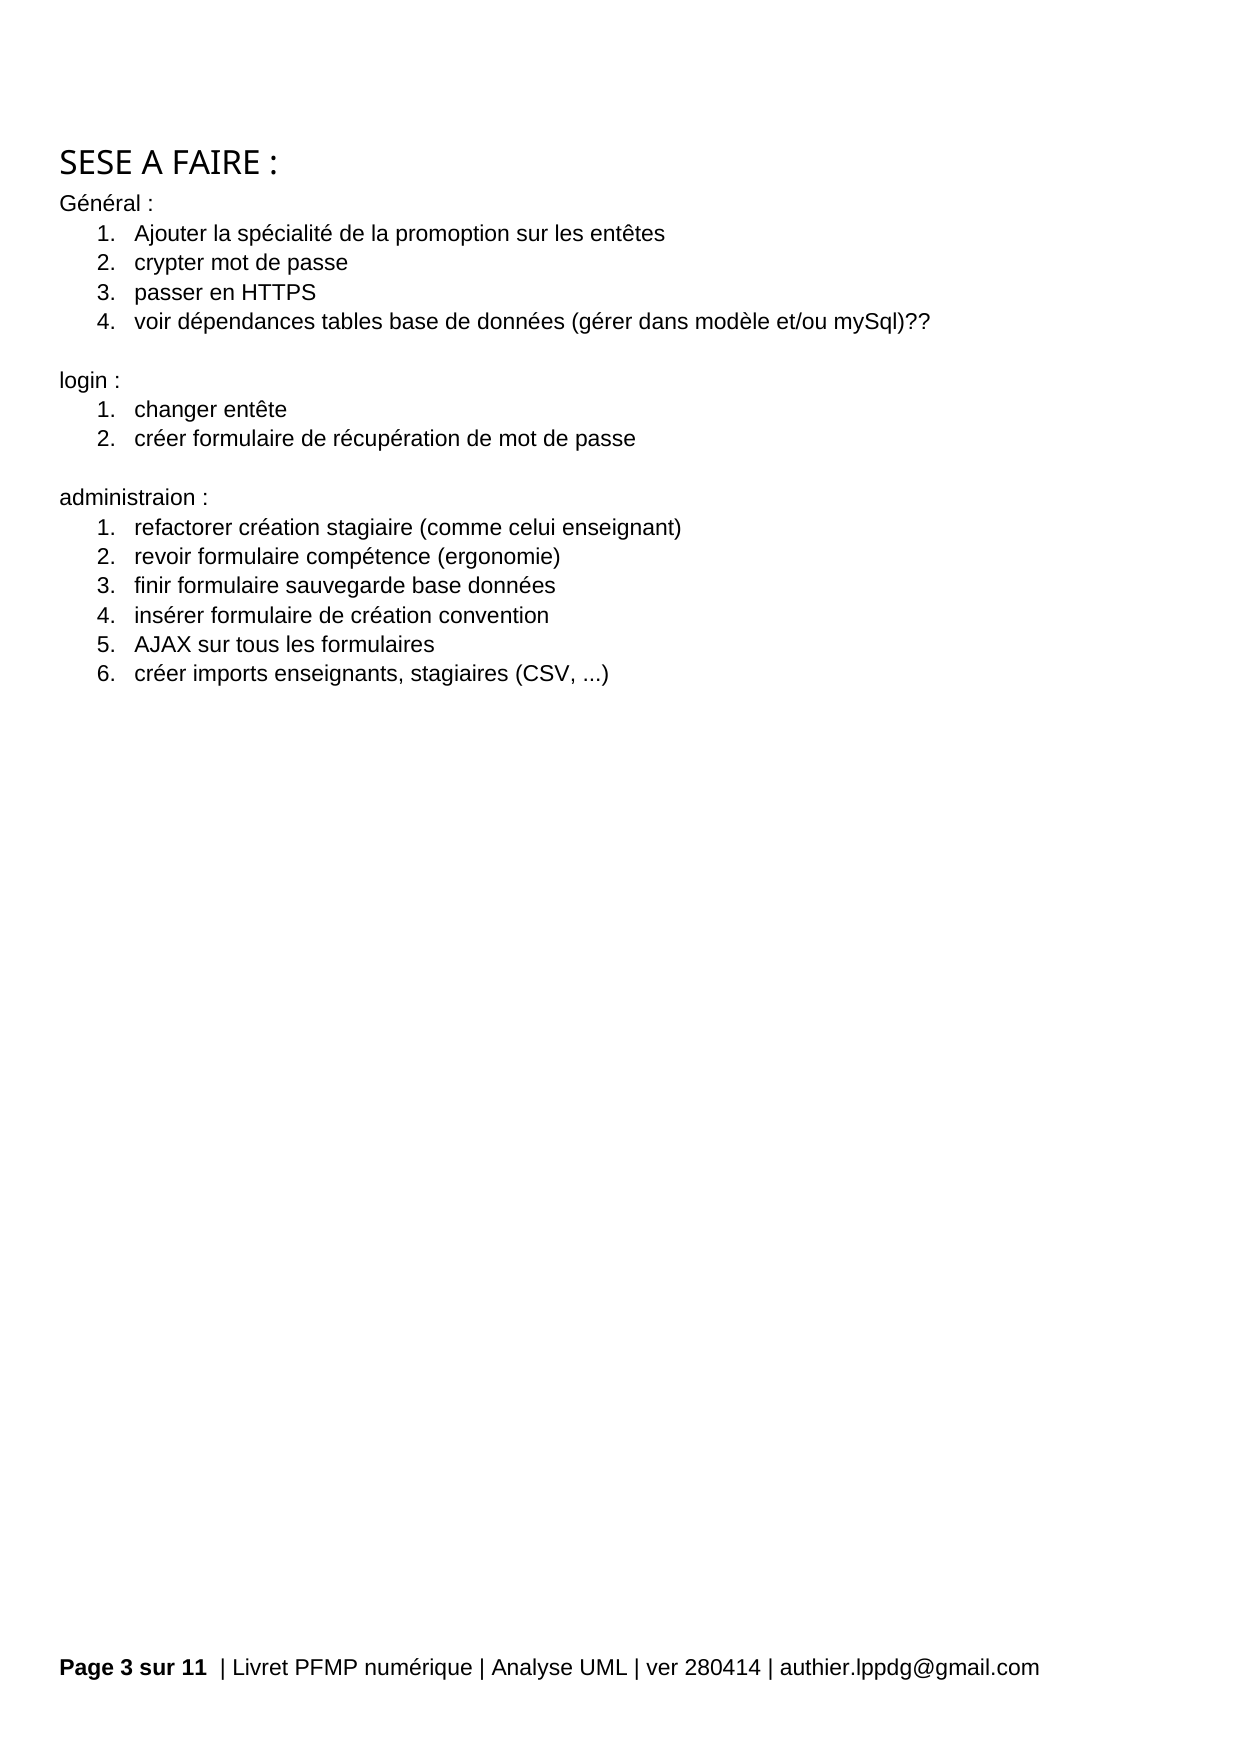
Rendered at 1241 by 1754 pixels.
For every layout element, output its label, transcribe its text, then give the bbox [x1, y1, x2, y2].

text login : [59, 367, 1181, 393]
list insérer formulaire de création convention [97, 602, 1181, 628]
text administraion : [59, 485, 1181, 511]
list passer en HTTPS [97, 279, 1181, 305]
list Ajouter la spécialité de la promoption sur les entêtes [97, 221, 1181, 246]
list AJAX sur tous les formulaires [97, 632, 1181, 657]
list voir dépendances tables base de données (gérer dans modèle et/ou mySql)?? [97, 309, 1181, 334]
list finir formulaire sauvegarde base données [97, 573, 1181, 599]
text Général : [59, 191, 1181, 217]
list créer imports enseignants, stagiaires (CSV, ...) [97, 661, 1181, 687]
list créer formulaire de récupération de mot de passe [97, 426, 1181, 452]
list revoir formulaire compétence (ergonomie) [97, 544, 1181, 569]
subtitle SESE A FAIRE : [59, 139, 1181, 184]
list changer entête [97, 397, 1181, 422]
list refactorer création stagiaire (comme celui enseignant) [97, 514, 1181, 540]
list crypter mot de passe [97, 250, 1181, 276]
